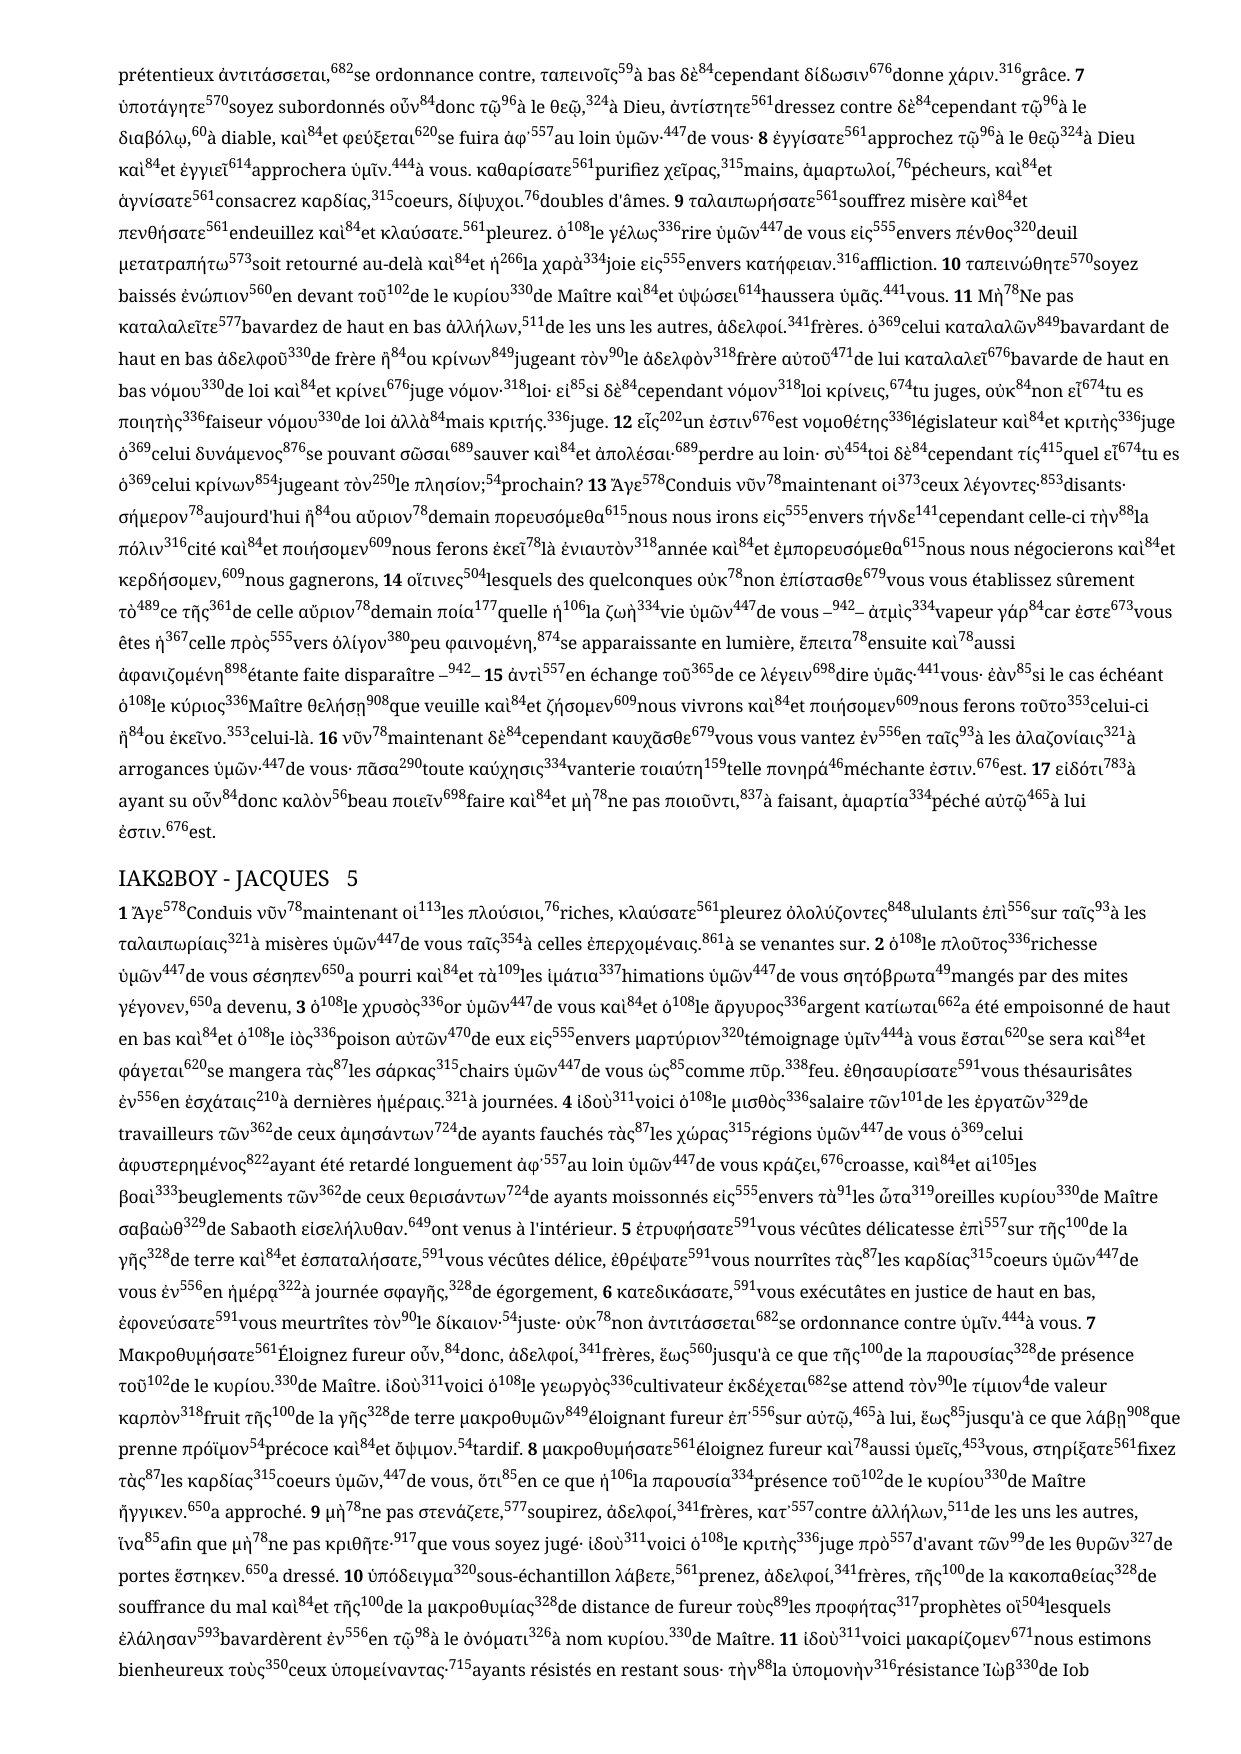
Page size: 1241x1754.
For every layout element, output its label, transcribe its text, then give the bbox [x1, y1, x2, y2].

text 1 Πόθεν78D'où? πόλεμοι335guerres καὶ84et πόθεν78d'où? μάχαι333batailles ἐν556en ὑμῖν;444à vous? οὐκ345non ἐντεῦθεν,78d'ici, ἐκ557hors τῶν99de les ἡδονῶν327de plaisirs ὑμῶν447de vous τῶν360de celles στρατευομένων867de se guerroyantes en soldat ἐν556en τοῖς97à les μέλεσιν325à membres ὑμῶν;447de vous? 2 ἐπιθυμεῖτε673vous désirez en fureur καὶ84et οὐκ78non ἔχετε,673vous avez, φονεύετε673vous meurtrissez καὶ84et ζηλοῦτε673vous zélez καὶ84et οὐ78non δύνασθε679vous vous pouvez ἐπιτυχεῖν,689obtenir le dessus, μάχεσθε679vous vous bataillez καὶ84et πολεμεῖτε,673vous guerroyez, οὐκ78non ἔχετε673vous avez διὰ555par le fait de τὸ353ce μὴ78ne pas αἰτεῖσθαι699se demander ὑμᾶς,441vous, 3 αἰτεῖτε673vous demandez καὶ84et οὐ78non λαμβάνετε,673vous prenez, διότι85parce que κακῶς78malicieusement αἰτεῖσθε,679vous vous demandez, ἵνα85afin que ἐν556en ταῖς93à les ἡδοναῖς321à plaisirs ὑμῶν447de vous δαπανήσητε.905que vous dépensiez. 4 μοιχαλίδες,339adultères, οὐκ345non οἴδατε647vous avez su ὅτι85en ce que ἡ106la φιλία334amitié τοῦ102de le κόσμου330de monde ἔχθρα334haine τοῦ102de le θεοῦ330de Dieu ἐστιν;676est? ὃς505lequel ἐὰν345si le cas échéant οὖν84donc βουληθῇ920que soit eu dessein φίλος72ami εἶναι698être τοῦ102de le κόσμου,330de monde, ἐχθρὸς72ennemi τοῦ102de le θεοῦ330de Dieu καθίσταται.688est constitué. 5 ἢ84ou δοκεῖτε673vous estimez ὅτι85en ce que κενῶς78videment ἡ106la γραφὴ334écriture λέγει·676dit· πρὸς555vers φθόνον318envie ἐπιποθεῖ676désire au-dessus τὸ110le πνεῦμα338souffle ὃ507lequel κατῴκισεν594maisonna établissement d'habitation ἐν556en ἡμῖν,424à nous, 6 μείζονα52plus grande δὲ84cependant δίδωσιν676donne χάριν;316grâce? διὸ84c'est pourquoi λέγει·676dit· ὁ108le θεὸς336Dieu ὑπερηφάνοις59à prétentieux ἀντιτάσσεται,682se ordonnance contre, ταπεινοῖς59à bas δὲ84cependant δίδωσιν676donne χάριν.316grâce. 7 ὑποτάγητε570soyez subordonnés οὖν84donc τῷ96à le θεῷ,324à Dieu, ἀντίστητε561dressez contre δὲ84cependant τῷ96à le διαβόλῳ,60à diable, καὶ84et φεύξεται620se fuira ἀφ᾽557au loin ὑμῶν·447de vous· 8 ἐγγίσατε561approchez τῷ96à le θεῷ324à Dieu καὶ84et ἐγγιεῖ614approchera ὑμῖν.444à vous. καθαρίσατε561purifiez χεῖρας,315mains, ἁμαρτωλοί,76pécheurs, καὶ84et ἁγνίσατε561consacrez καρδίας,315coeurs, δίψυχοι.76doubles d'âmes. 9 ταλαιπωρήσατε561souffrez misère καὶ84et πενθήσατε561endeuillez καὶ84et κλαύσατε.561pleurez. ὁ108le γέλως336rire ὑμῶν447de vous εἰς555envers πένθος320deuil μετατραπήτω573soit retourné au-delà καὶ84et ἡ266la χαρὰ334joie εἰς555envers κατήφειαν.316affliction. 10 ταπεινώθητε570soyez baissés ἐνώπιον560en devant τοῦ102de le κυρίου330de Maître καὶ84et ὑψώσει614haussera ὑμᾶς.441vous. 11 Μὴ78Ne pas καταλαλεῖτε577bavardez de haut en bas ἀλλήλων,511de les uns les autres, ἀδελφοί.341frères. ὁ369celui καταλαλῶν849bavardant de haut en bas ἀδελφοῦ330de frère ἢ84ou κρίνων849jugeant τὸν90le ἀδελφὸν318frère αὐτοῦ471de lui καταλαλεῖ676bavarde de haut en bas νόμου330de loi καὶ84et κρίνει676juge νόμον·318loi· εἰ85si δὲ84cependant νόμον318loi κρίνεις,674tu juges, οὐκ84non εἶ674tu es ποιητὴς336faiseur νόμου330de loi ἀλλὰ84mais κριτής.336juge. 12 εἷς202un ἐστιν676est νομοθέτης336législateur καὶ84et κριτὴς336juge ὁ369celui δυνάμενος876se pouvant σῶσαι689sauver καὶ84et ἀπολέσαι·689perdre au loin· σὺ454toi δὲ84cependant τίς415quel εἶ674tu es ὁ369celui κρίνων854jugeant τὸν250le πλησίον;54prochain? 13 Ἄγε578Conduis νῦν78maintenant οἱ373ceux λέγοντες·853disants· σήμερον78aujourd'hui ἢ84ou αὔριον78demain πορευσόμεθα615nous nous irons εἰς555envers τήνδε141cependant celle-ci τὴν88la πόλιν316cité καὶ84et ποιήσομεν609nous ferons ἐκεῖ78là ἐνιαυτὸν318année καὶ84et ἐμπορευσόμεθα615nous nous négocierons καὶ84et κερδήσομεν,609nous gagnerons, 14 οἵτινες504lesquels des quelconques οὐκ78non ἐπίστασθε679vous vous établissez sûrement τὸ489ce τῆς361de celle αὔριον78demain ποία177quelle ἡ106la ζωὴ334vie ὑμῶν447de vous –942– ἀτμὶς334vapeur γάρ84car ἐστε673vous êtes ἡ367celle πρὸς555vers ὀλίγον380peu φαινομένη,874se apparaissante en lumière, ἔπειτα78ensuite καὶ78aussi ἀφανιζομένη898étante faite disparaître –942– 15 ἀντὶ557en échange τοῦ365de ce λέγειν698dire ὑμᾶς·441vous· ἐὰν85si le cas échéant ὁ108le κύριος336Maître θελήσῃ908que veuille καὶ84et ζήσομεν609nous vivrons καὶ84et ποιήσομεν609nous ferons τοῦτο353celui-ci ἢ84ou ἐκεῖνο.353celui-là. 16 νῦν78maintenant δὲ84cependant καυχᾶσθε679vous vous vantez ἐν556en ταῖς93à les ἀλαζονίαις321à arrogances ὑμῶν·447de vous· πᾶσα290toute καύχησις334vanterie τοιαύτη159telle πονηρά46méchante ἐστιν.676est. 17 εἰδότι783à ayant su οὖν84donc καλὸν56beau ποιεῖν698faire καὶ84et μὴ78ne pas ποιοῦντι,837à faisant, ἁμαρτία334péché αὐτῷ465à lui ἐστιν.676est. [118, 59, 1181, 844]
text ΙΑΚΩΒΟΥ - JACQUES 5 [118, 863, 1181, 892]
text 1 Ἄγε578Conduis νῦν78maintenant οἱ113les πλούσιοι,76riches, κλαύσατε561pleurez ὀλολύζοντες848ululants ἐπὶ556sur ταῖς93à les ταλαιπωρίαις321à misères ὑμῶν447de vous ταῖς354à celles ἐπερχομέναις.861à se venantes sur. 2 ὁ108le πλοῦτος336richesse ὑμῶν447de vous σέσηπεν650a pourri καὶ84et τὰ109les ἱμάτια337himations ὑμῶν447de vous σητόβρωτα49mangés par des mites γέγονεν,650a devenu, 3 ὁ108le χρυσὸς336or ὑμῶν447de vous καὶ84et ὁ108le ἄργυρος336argent κατίωται662a été empoisonné de haut en bas καὶ84et ὁ108le ἰὸς336poison αὐτῶν470de eux εἰς555envers μαρτύριον320témoignage ὑμῖν444à vous ἔσται620se sera καὶ84et φάγεται620se mangera τὰς87les σάρκας315chairs ὑμῶν447de vous ὡς85comme πῦρ.338feu. ἐθησαυρίσατε591vous thésaurisâtes ἐν556en ἐσχάταις210à dernières ἡμέραις.321à journées. 4 ἰδοὺ311voici ὁ108le μισθὸς336salaire τῶν101de les ἐργατῶν329de travailleurs τῶν362de ceux ἀμησάντων724de ayants fauchés τὰς87les χώρας315régions ὑμῶν447de vous ὁ369celui ἀφυστερημένος822ayant été retardé longuement ἀφ᾽557au loin ὑμῶν447de vous κράζει,676croasse, καὶ84et αἱ105les βοαὶ333beuglements τῶν362de ceux θερισάντων724de ayants moissonnés εἰς555envers τὰ91les ὦτα319oreilles κυρίου330de Maître σαβαὼθ329de Sabaoth εἰσελήλυθαν.649ont venus à l'intérieur. 5 ἐτρυφήσατε591vous vécûtes délicatesse ἐπὶ557sur τῆς100de la γῆς328de terre καὶ84et ἐσπαταλήσατε,591vous vécûtes délice, ἐθρέψατε591vous nourrîtes τὰς87les καρδίας315coeurs ὑμῶν447de vous ἐν556en ἡμέρᾳ322à journée σφαγῆς,328de égorgement, 6 κατεδικάσατε,591vous exécutâtes en justice de haut en bas, ἐφονεύσατε591vous meurtrîtes τὸν90le δίκαιον·54juste· οὐκ78non ἀντιτάσσεται682se ordonnance contre ὑμῖν.444à vous. 7 Μακροθυμήσατε561Éloignez fureur οὖν,84donc, ἀδελφοί,341frères, ἕως560jusqu'à ce que τῆς100de la παρουσίας328de présence τοῦ102de le κυρίου.330de Maître. ἰδοὺ311voici ὁ108le γεωργὸς336cultivateur ἐκδέχεται682se attend τὸν90le τίμιον4de valeur καρπὸν318fruit τῆς100de la γῆς328de terre μακροθυμῶν849éloignant fureur ἐπ᾽556sur αὐτῷ,465à lui, ἕως85jusqu'à ce que λάβῃ908que prenne πρόϊμον54précoce καὶ84et ὄψιμον.54tardif. 8 μακροθυμήσατε561éloignez fureur καὶ78aussi ὑμεῖς,453vous, στηρίξατε561fixez τὰς87les καρδίας315coeurs ὑμῶν,447de vous, ὅτι85en ce que ἡ106la παρουσία334présence τοῦ102de le κυρίου330de Maître ἤγγικεν.650a approché. 9 μὴ78ne pas στενάζετε,577soupirez, ἀδελφοί,341frères, κατ᾽557contre ἀλλήλων,511de les uns les autres, ἵνα85afin que μὴ78ne pas κριθῆτε·917que vous soyez jugé· ἰδοὺ311voici ὁ108le κριτὴς336juge πρὸ557d'avant τῶν99de les θυρῶν327de portes ἕστηκεν.650a dressé. 10 ὑπόδειγμα320sous-échantillon λάβετε,561prenez, ἀδελφοί,341frères, τῆς100de la κακοπαθείας328de souffrance du mal καὶ84et τῆς100de la μακροθυμίας328de distance de fureur τοὺς89les προφήτας317prophètes οἳ504lesquels ἐλάλησαν593bavardèrent ἐν556en τῷ98à le ὀνόματι326à nom κυρίου.330de Maître. 11 ἰδοὺ311voici μακαρίζομεν671nous estimons bienheureux τοὺς350ceux ὑπομείναντας·715ayants résistés en restant sous· τὴν88la ὑπομονὴν316résistance Ἰὼβ330de Iob ἠκούσατε591vous écoutâtes καὶ84et τὸ92le τέλος320achèvement κυρίου330de Maître εἴδετε,591vous vîtes, ὅτι85en ce que πολύσπλαγχνός72de grande entraille ἐστιν676est ὁ108le κύριος336Maître καὶ84et οἰκτίρμων.72compatissant. 12 Πρὸ557D'avant πάντων390de tous δέ,84cependant, ἀδελφοί341frères μου,429de moi, μὴ78ne pas ὀμνύετε577jurez μήτε84et ni τὸν90le οὐρανὸν318ciel μήτε84et ni τὴν88la γῆν316terre μήτε84et ni ἄλλον378autre τινὰ274un quelconque ὅρκον·318serment· ἤτω580soit δὲ84cependant ὑμῶν447de vous τὸ270le ναὶ338oui ναὶ338oui καὶ84et τὸ270le οὒ338non οὔ,338non, ἵνα85afin que μὴ78ne pas ὑπὸ555sous κρίσιν316jugement πέσητε.905que vous tombiez. 13 Κακοπαθεῖ676Souffre le mal τις395un quelconque ἐν556en ὑμῖν,444à vous, προσευχέσθω·584se prie· εὐθυμεῖ676est bien en fureur τις,395un quelconque, ψαλλέτω·580psalmodie· 14 ἀσθενεῖ676est infirme τις395un quelconque ἐν556en ὑμῖν,444à vous, προσκαλεσάσθω568se appelle auprès τοὺς89les πρεσβυτέρους53plus anciens τῆς100de la ἐκκλησίας328de église καὶ84et προσευξάσθωσαν567se prient ἐπ᾽555sur αὐτὸν459lui ἀλείψαντες729ayants huilés αὐτὸν459lui ἐλαίῳ326à huile d'olive ἐν556en τῷ98à le ὀνόματι326à nom τοῦ102de le κυρίου.330de Maître. 15 καὶ84et ἡ106la εὐχὴ334souhait τῆς100de la πίστεως328de croyance σώσει614sauvera τὸν351celui κάμνοντα831fatiguant καὶ84et ἐγερεῖ614éveillera αὐτὸν459lui ὁ108le κύριος·336Maître· κἂν85et si ἁμαρτίας315péchés ᾖ930que soit πεποιηκώς,792ayant fait, ἀφεθήσεται627sera abandonné αὐτῷ.465à lui. 16 ἐξομολογεῖσθε581que vous vous avouez à l'excès οὖν84donc ἀλλήλοις509à les uns les autres τὰς247les ἁμαρτίας315péchés καὶ84et προσεύχεσθε581que vous vous priez ὑπὲρ557au-dessus ἀλλήλων,511de les uns les autres, ὅπως85de telle manière que ἰαθῆτε.917que vous soyez guéri. πολὺ380nombreux ἰσχύει676a la ténacité δέησις334supplication δικαίου66de juste ἐνεργουμένη.874se énergisante. 17 Ἠλείας336Élia ἄνθρωπος336être humain ἦν633était ὁμοιοπαθὴς23de similaire souffrance ἡμῖν424à nous καὶ84et προσευχῇ322à prière προσηύξατο600se pria τοῦ365de ce μὴ78ne pas βρέξαι,689pleuvoir, καὶ84et οὐκ78non ἔβρεξεν594plut ἐπὶ557sur τῆς100de la γῆς328de terre ἐνιαυτοὺς317années τρεῖς183trois καὶ84et μῆνας317mois ἕξ·183six· 18 καὶ84et πάλιν78de nouveau προσηύξατο,600se pria, καὶ84et ὁ108le οὐρανὸς336ciel ὑετὸν318pluie ἔδωκεν594donna καὶ84et ἡ106la γῆ334terre ἐβλάστησεν594germa τὸν90le καρπὸν318fruit αὐτῆς.469de elle. 19 Ἀδελφοί341Frères μου,429de moi, ἐάν85si le cas échéant τις395un quelconque ἐν556en ὑμῖν444à vous πλανηθῇ920que soit égaré ἀπὸ557au loin τῆς100de la ἀληθείας328de vérité καὶ84et ἐπιστρέψῃ908que retourne au-dessus τις395un quelconque αὐτόν,459lui, 20 γινωσκέτω580connaisse ὅτι85en ce que ὁ369celui ἐπιστρέψας730ayant retourné au-dessus ἁμαρτωλὸν54pécheur ἐκ557hors πλάνης328de égarement ὁδοῦ328de chemin αὐτοῦ471de lui σώσει614sauvera ψυχὴν316âme αὐτοῦ471de lui ἐκ557hors θανάτου330de trépas καὶ84et καλύψει614couvrira πλῆθος320multitude ἁμαρτιῶν.327de péchés. [118, 897, 1181, 1682]
